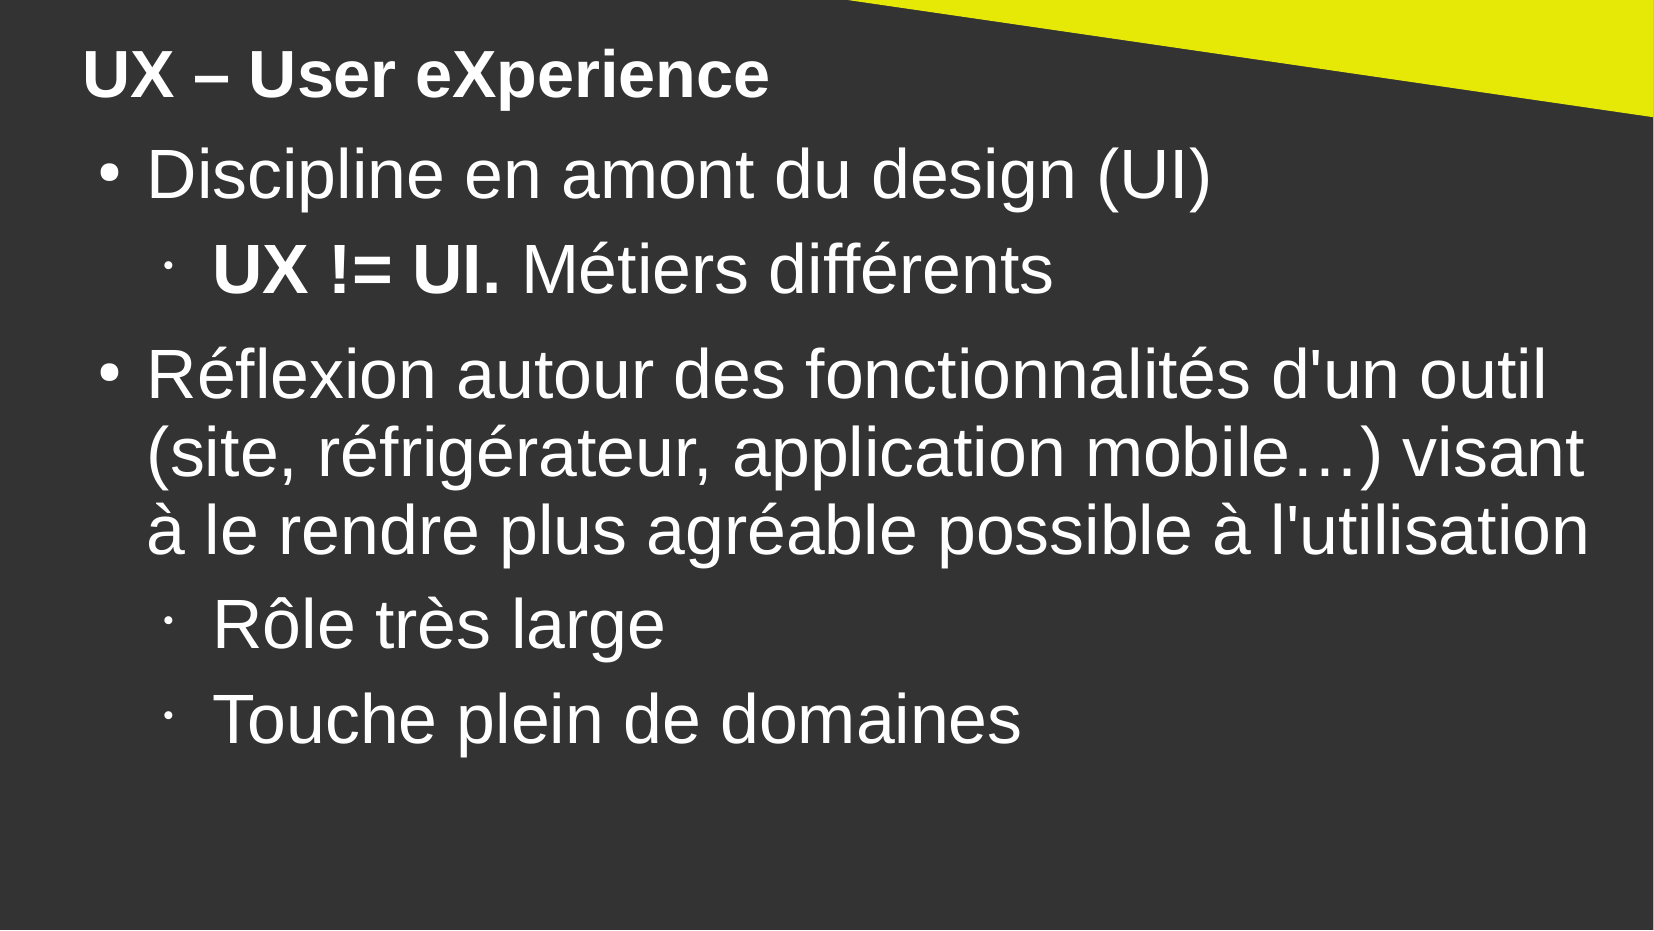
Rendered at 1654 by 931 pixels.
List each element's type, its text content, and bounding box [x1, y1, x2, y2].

text_box [847, 0, 1654, 118]
list Discipline en amont du design (UI) UX != UI. Métiers différents Réflexion autour des fonctionnalités d'un outil (site, réfrigérateur, application mobile…) visant à le rendre plus agréable possible à l'utilisation Rôle très large Touche plein de domaines [80, 135, 1620, 768]
title UX – User eXperience [82, 37, 1571, 114]
